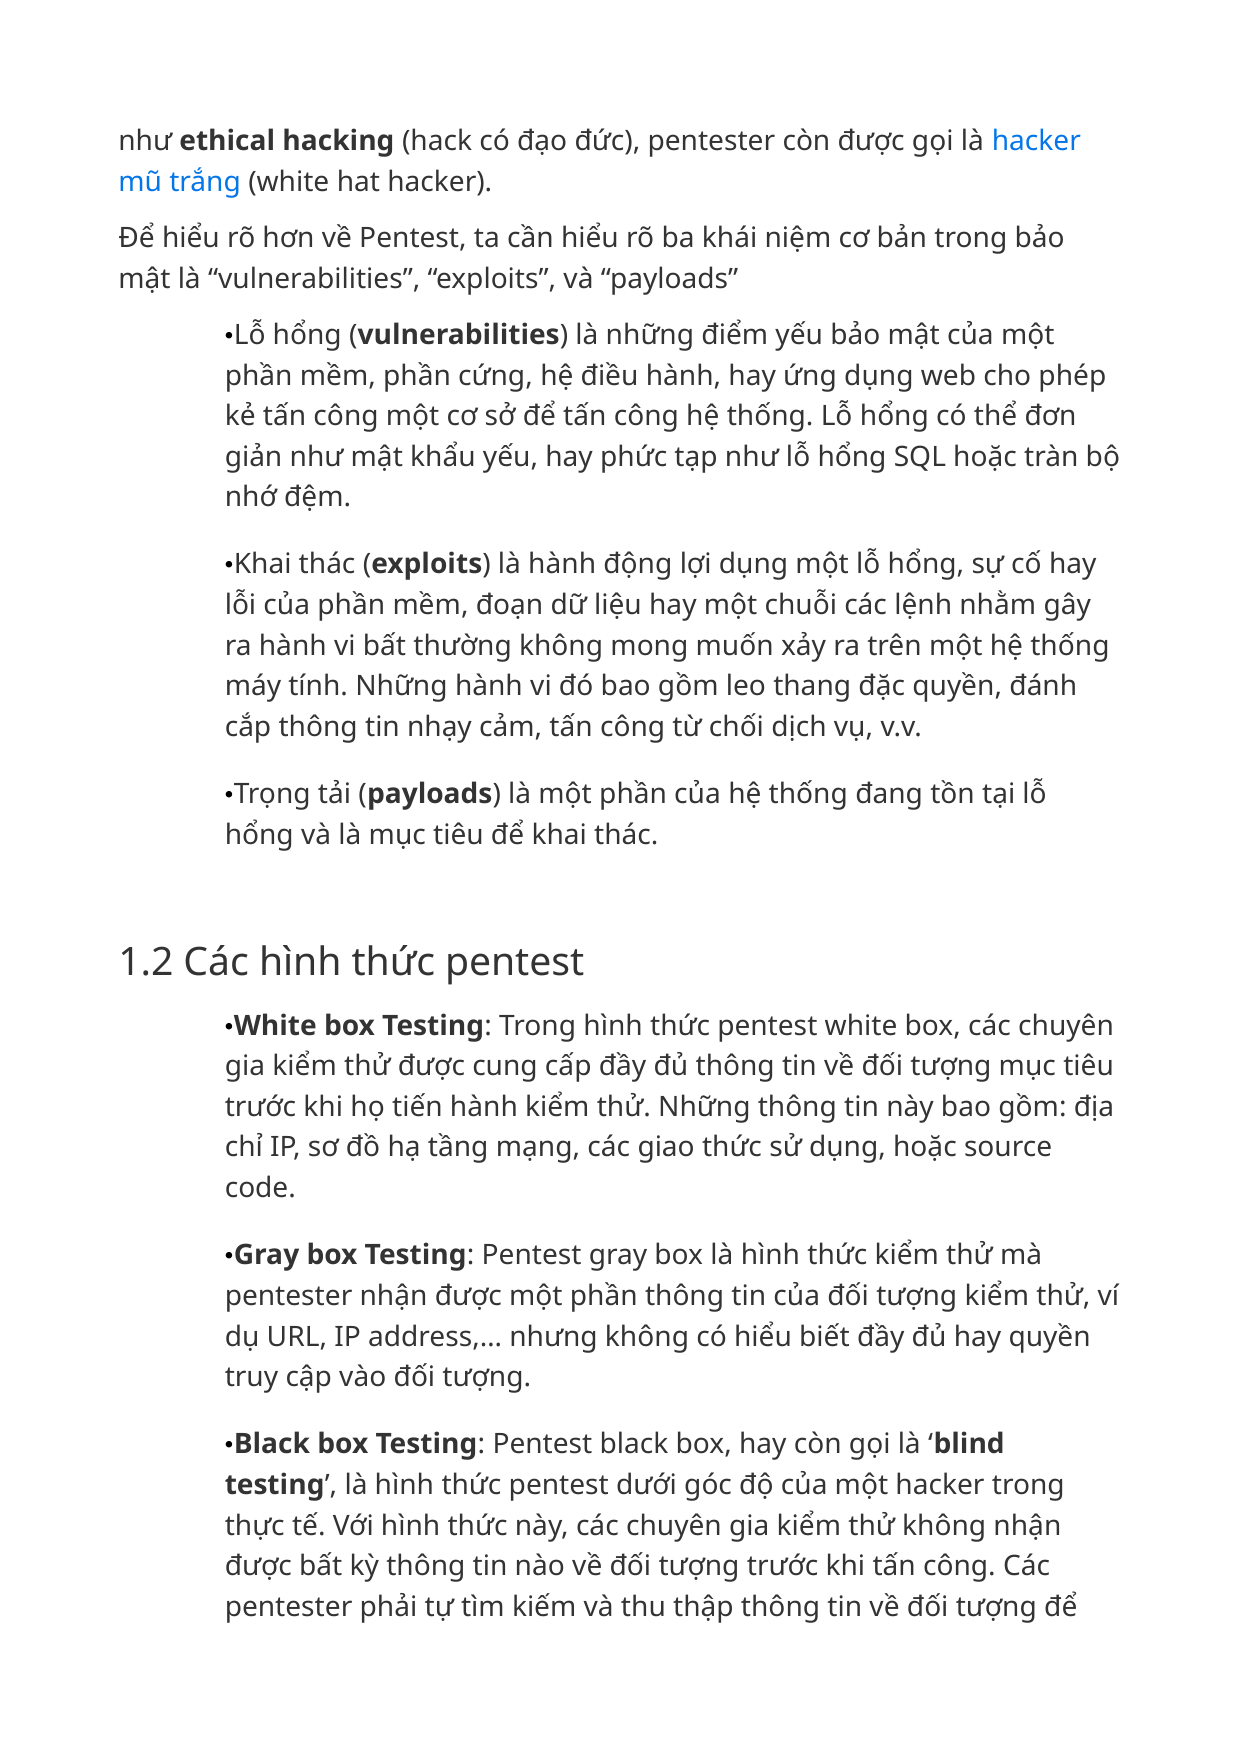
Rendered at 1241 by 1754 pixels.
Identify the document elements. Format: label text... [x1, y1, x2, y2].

subtitle 1.2 Các hình thức pentest [118, 934, 1122, 987]
list Gray box Testing: Pentest gray box là hình thức kiểm thử mà pentester nhận được một phần thông tin của đối tượng kiểm thử, ví dụ URL, IP address,… nhưng không có hiểu biết đầy đủ hay quyền truy cập vào đối tượng. [151, 1232, 1122, 1395]
list Black box Testing: Pentest black box, hay còn gọi là ‘blind testing’, là hình thức pentest dưới góc độ của một hacker trong thực tế. Với hình thức này, các chuyên gia kiểm thử không nhận được bất kỳ thông tin nào về đối tượng trước khi tấn công. Các pentester phải tự tìm kiếm và thu thập thông tin về đối tượng để [151, 1421, 1122, 1624]
text như ethical hacking (hack có đạo đức), pentester còn được gọi là hacker mũ trắng (white hat hacker). [118, 118, 1122, 199]
text Để hiểu rõ hơn về Pentest, ta cần hiểu rõ ba khái niệm cơ bản trong bảo mật là “vulnerabilities”, “exploits”, và “payloads” [118, 215, 1122, 296]
list Khai thác (exploits) là hành động lợi dụng một lỗ hổng, sự cố hay lỗi của phần mềm, đoạn dữ liệu hay một chuỗi các lệnh nhằm gây ra hành vi bất thường không mong muốn xảy ra trên một hệ thống máy tính. Những hành vi đó bao gồm leo thang đặc quyền, đánh cắp thông tin nhạy cảm, tấn công từ chối dịch vụ, v.v. [151, 542, 1122, 745]
list Lỗ hổng (vulnerabilities) là những điểm yếu bảo mật của một phần mềm, phần cứng, hệ điều hành, hay ứng dụng web cho phép kẻ tấn công một cơ sở để tấn công hệ thống. Lỗ hổng có thể đơn giản như mật khẩu yếu, hay phức tạp như lỗ hổng SQL hoặc tràn bộ nhớ đệm. [151, 312, 1122, 515]
list Trọng tải (payloads) là một phần của hệ thống đang tồn tại lỗ hổng và là mục tiêu để khai thác. [151, 771, 1122, 852]
list White box Testing: Trong hình thức pentest white box, các chuyên gia kiểm thử được cung cấp đầy đủ thông tin về đối tượng mục tiêu trước khi họ tiến hành kiểm thử. Những thông tin này bao gồm: địa chỉ IP, sơ đồ hạ tầng mạng, các giao thức sử dụng, hoặc source code. [151, 1003, 1122, 1206]
